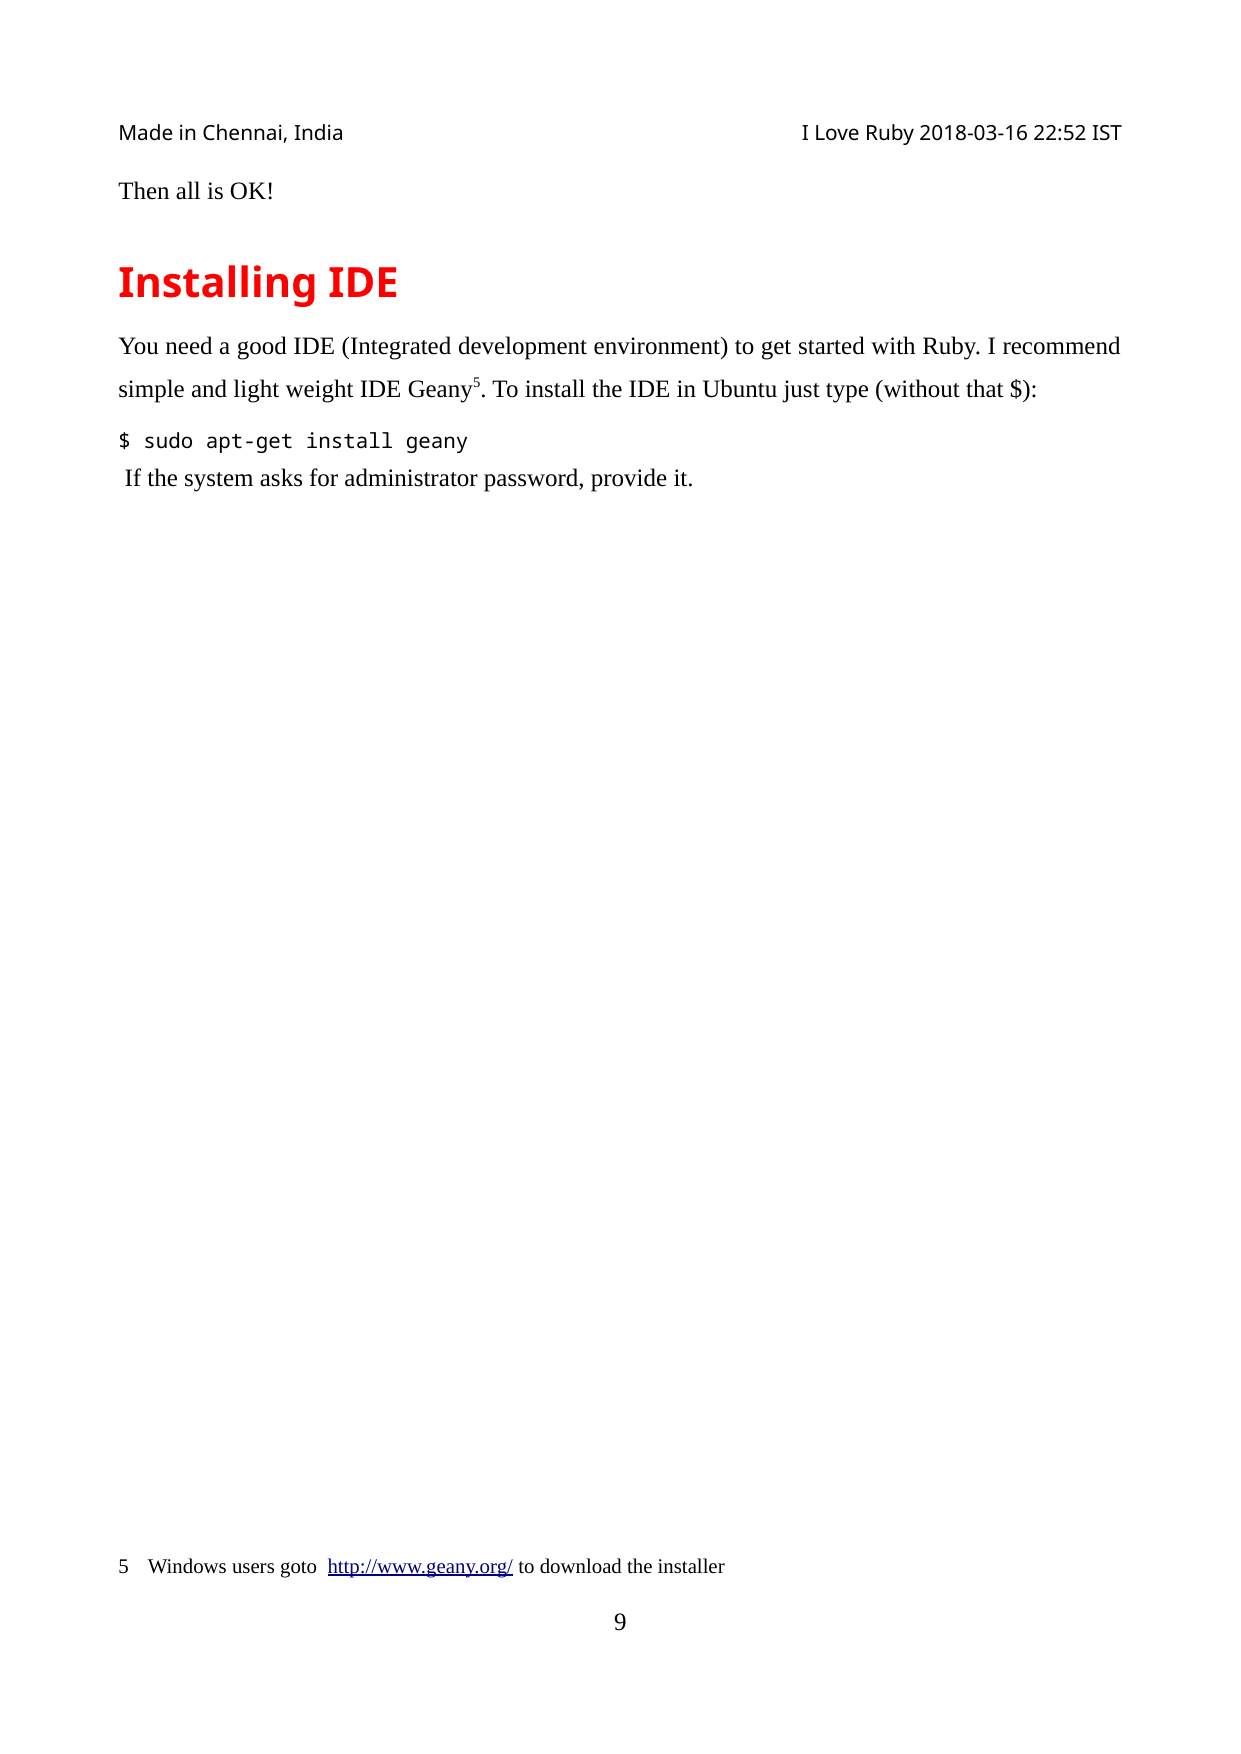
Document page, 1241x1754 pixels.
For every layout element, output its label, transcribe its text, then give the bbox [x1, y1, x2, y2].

text Windows users goto http://www.geany.org/ to download the installer [118, 1553, 1122, 1578]
text You need a good IDE (Integrated development environment) to get started with Ruby. I recommend simple and light weight IDE Geany. To install the IDE in Ubuntu just type (without that $): [118, 331, 1122, 403]
subtitle Installing IDE [118, 253, 1122, 310]
text Then all is OK! [118, 176, 1122, 205]
text $ sudo apt-get install geany [118, 426, 1122, 455]
text If the system asks for administrator password, provide it. [118, 463, 1122, 492]
